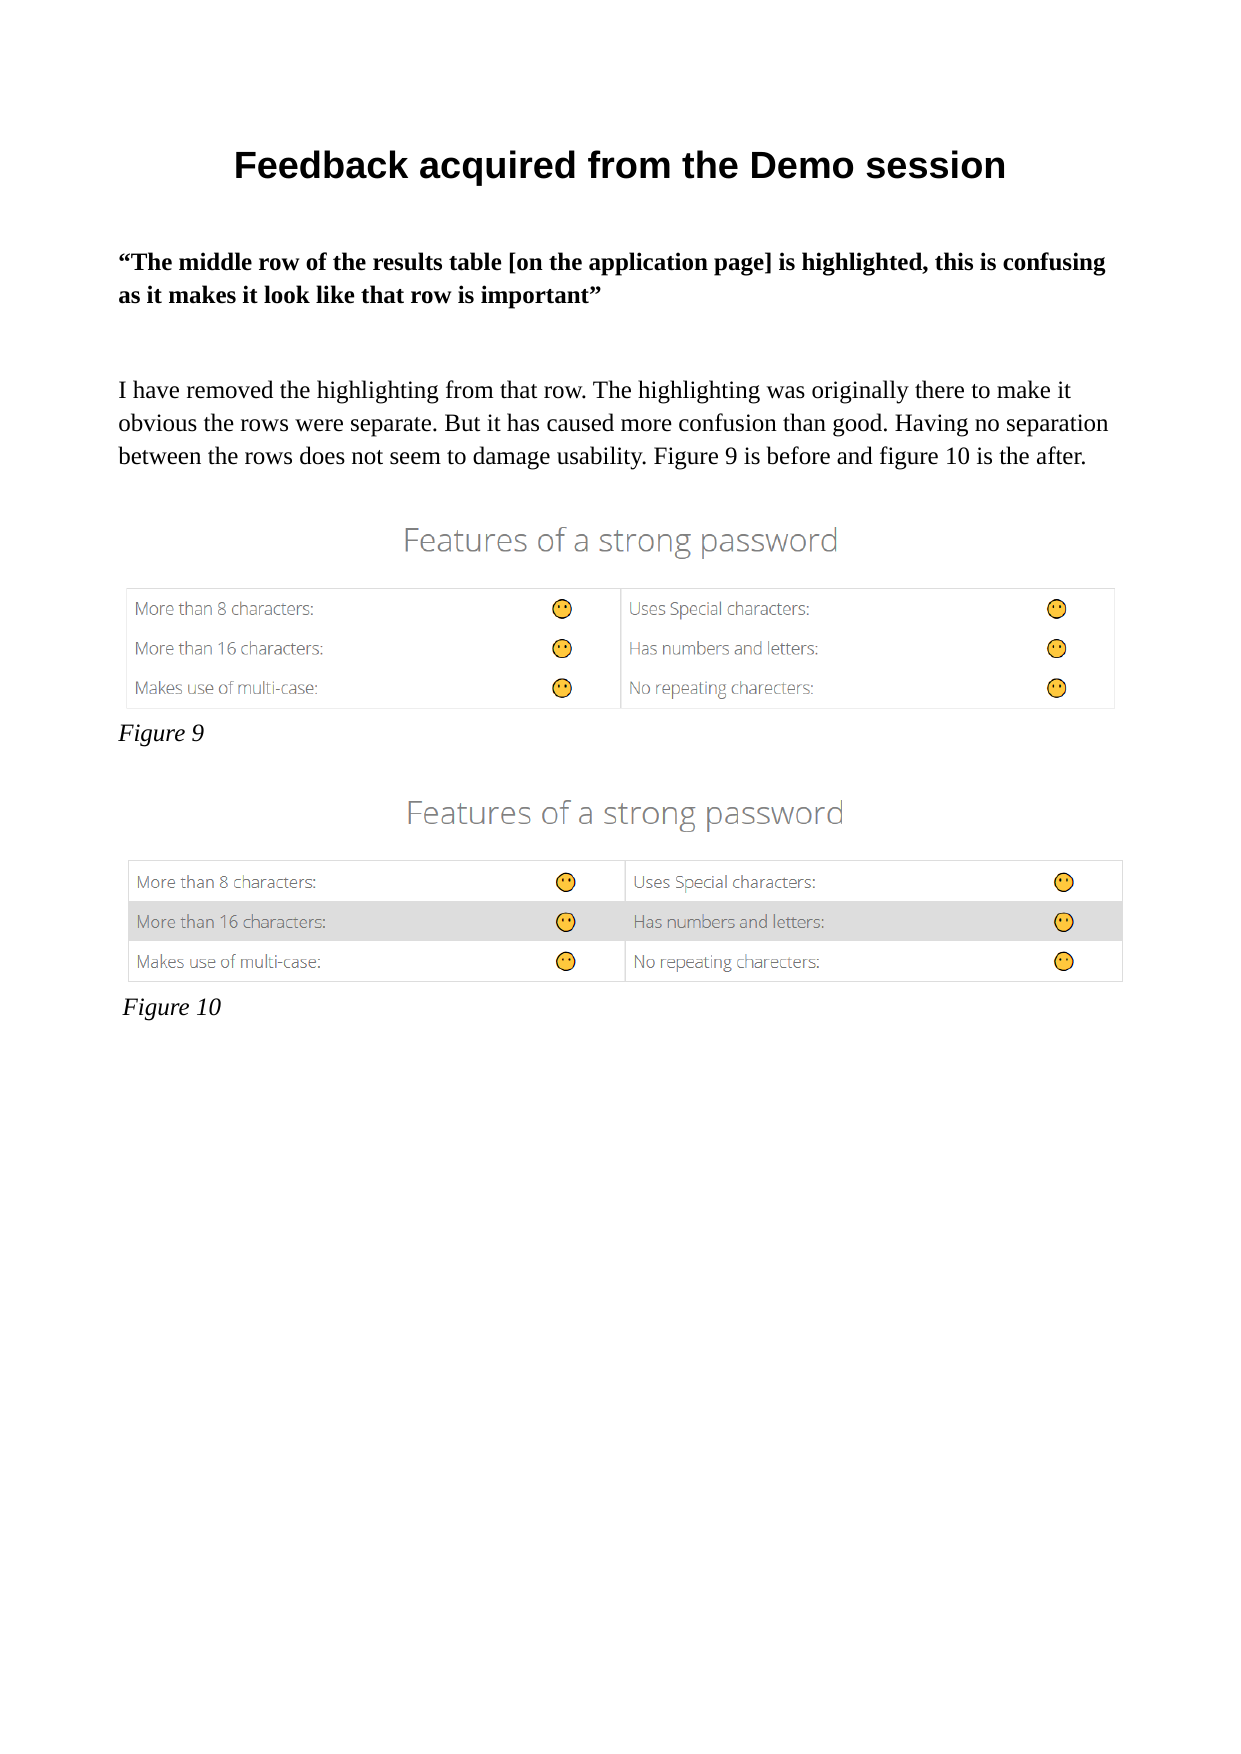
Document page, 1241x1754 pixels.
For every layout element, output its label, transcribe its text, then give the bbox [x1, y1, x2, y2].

text I have removed the highlighting from that row. The highlighting was originally there to make it obvious the rows were separate. But it has caused more confusion than good. Having no separation between the rows does not seem to damage usability. Figure 9 is before and figure 10 is the after. [118, 375, 1122, 470]
picture [122, 786, 1127, 987]
text “The middle row of the results table [on the application page] is highlighted, this is confusing as it makes it look like that row is important” [118, 247, 1122, 309]
subtitle Feedback acquired from the Demo session [118, 143, 1122, 187]
text Figure 10 [122, 987, 1126, 1021]
text Figure 9 [118, 714, 1122, 747]
picture [118, 519, 1123, 714]
